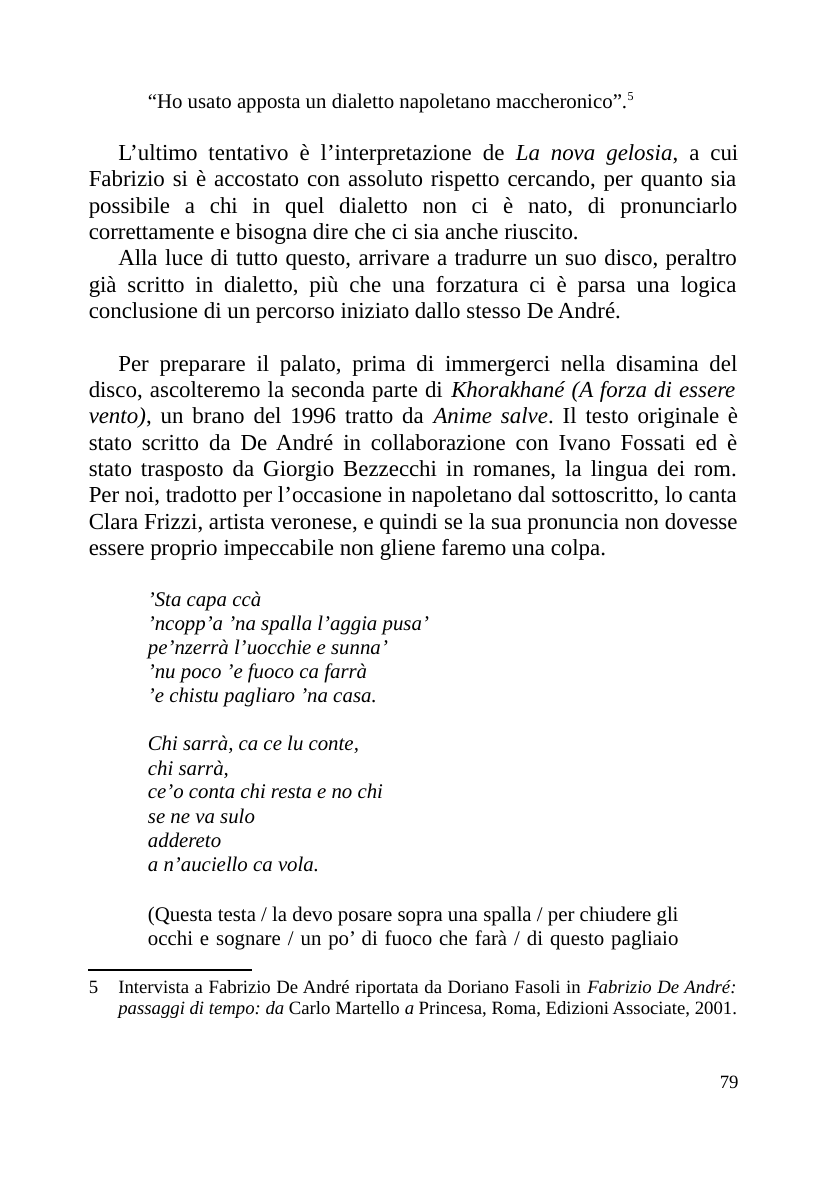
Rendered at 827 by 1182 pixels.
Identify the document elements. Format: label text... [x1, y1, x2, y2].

text ’ncopp’a ’na spalla l’aggia pusa’ [148, 611, 679, 635]
text Per preparare il palato, prima di immergerci nella disamina del disco, ascolteremo la seconda parte di Khorakhané (A forza di essere vento), un brano del 1996 tratto da Anime salve. Il testo originale è stato scritto da De André in collaborazione con Ivano Fossati ed è stato trasposto da Giorgio Bezzecchi in romanes, la lingua dei rom. Per noi, tradotto per l’occasione in napoletano dal sottoscritto, lo canta Clara Frizzi, artista veronese, e quindi se la sua pronuncia non dovesse essere proprio impeccabile non gliene faremo una colpa. [88, 350, 738, 561]
text a n’auciello ca vola. [148, 852, 679, 876]
text ’Sta capa ccà [148, 587, 679, 611]
text addereto [148, 828, 679, 852]
text L’ultimo tentativo è l’interpretazione de La nova gelosia, a cui Fabrizio si è accostato con assoluto rispetto cercando, per quanto sia possibile a chi in quel dialetto non ci è nato, di pronunciarlo correttamente e bisogna dire che ci sia anche riuscito. [88, 139, 738, 244]
text chi sarrà, [148, 755, 679, 779]
text ’e chistu pagliaro ’na casa. [148, 683, 679, 707]
text “Ho usato apposta un dialetto napoletano maccheronico”. [148, 88, 679, 113]
text Chi sarrà, ca ce lu conte, [148, 731, 679, 755]
text ce’o conta chi resta e no chi [148, 779, 679, 803]
text Intervista a Fabrizio De André riportata da Doriano Fasoli in Fabrizio De André: passaggi di tempo: da Carlo Martello a Princesa, Roma, Edizioni Associate, 2001. [88, 976, 738, 1019]
text Alla luce di tutto questo, arrivare a tradurre un suo disco, peraltro già scritto in dialetto, più che una forzatura ci è parsa una logica conclusione di un percorso iniziato dallo stesso De André. [88, 244, 738, 323]
text ’nu poco ’e fuoco ca farrà [148, 659, 679, 683]
text se ne va sulo [148, 803, 679, 828]
text (Questa testa / la devo posare sopra una spalla / per chiudere gli occhi e sognare / un po’ di fuoco che farà / di questo pagliaio [148, 902, 679, 950]
text pe’nzerrà l’uocchie e sunna’ [148, 635, 679, 659]
